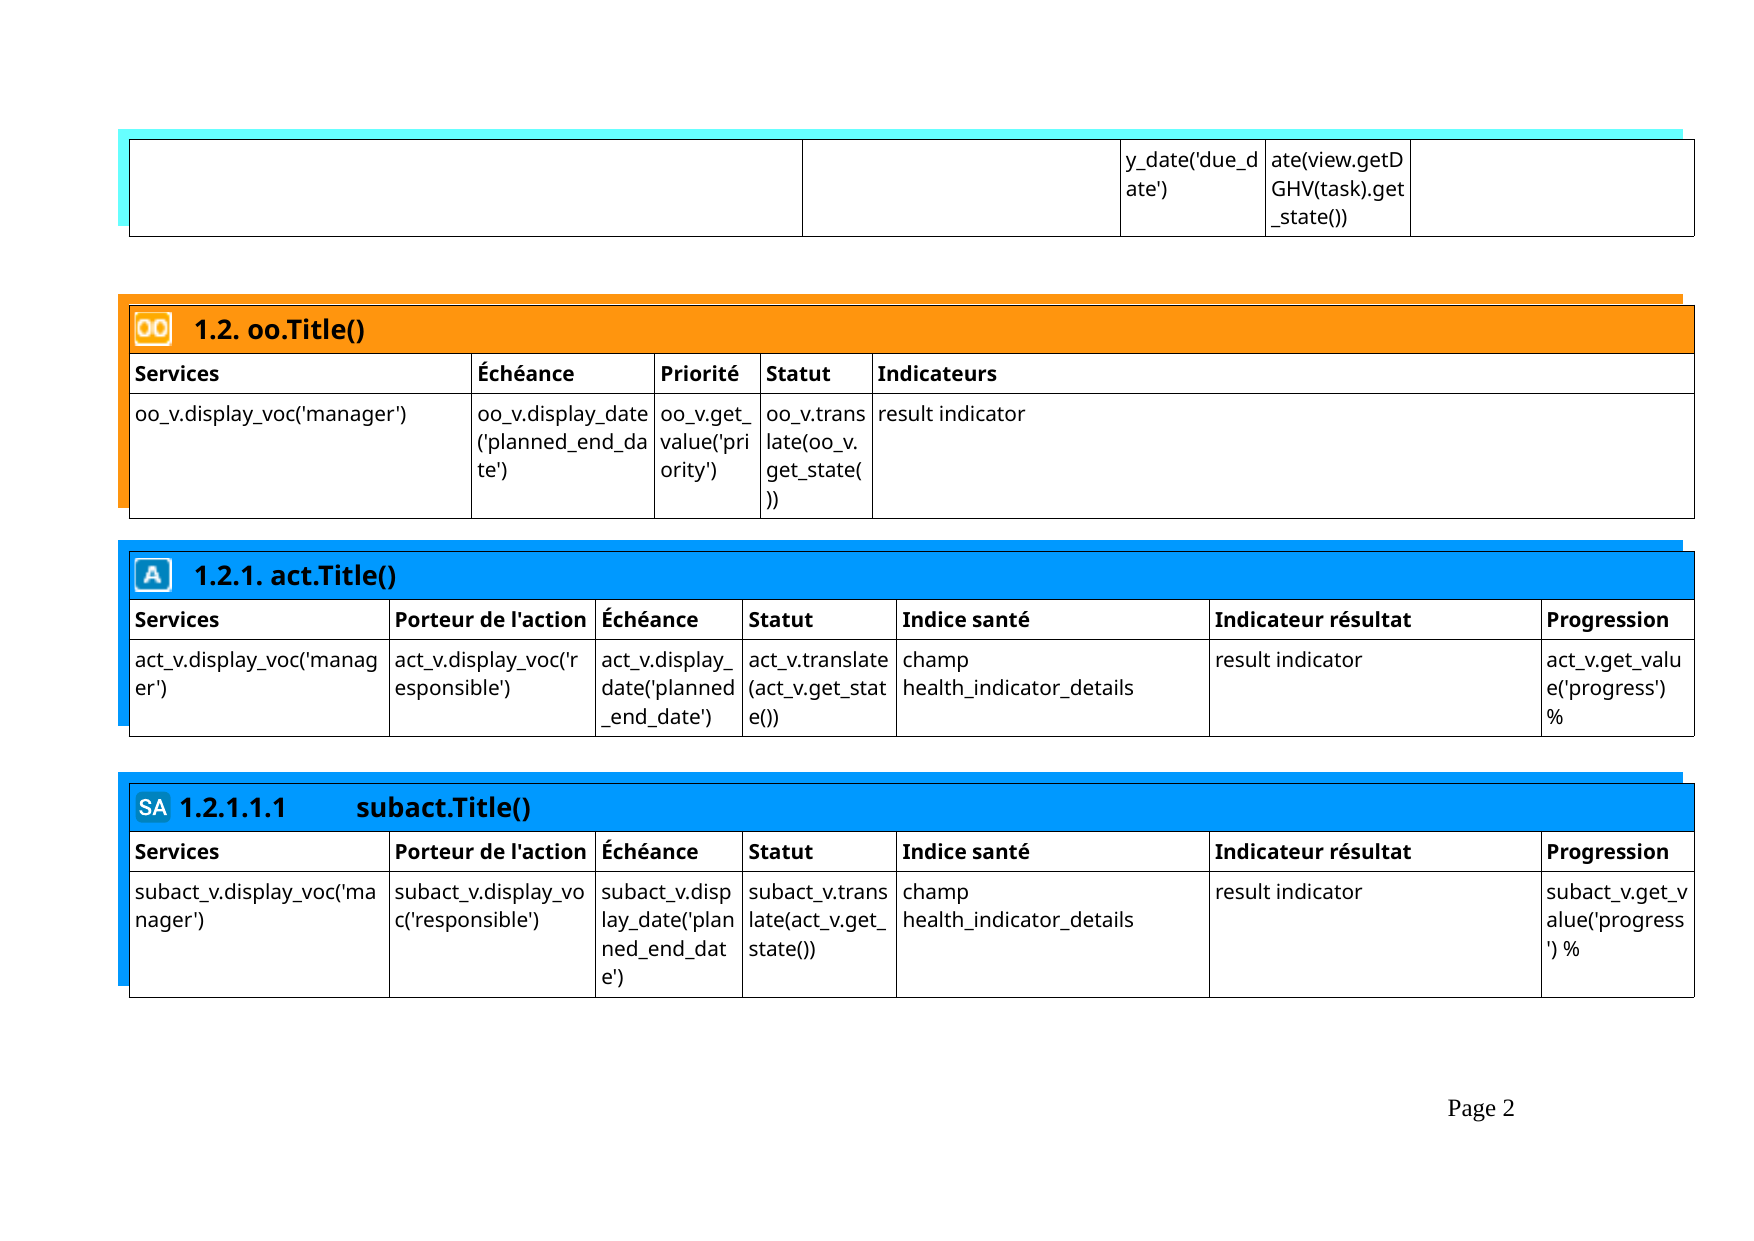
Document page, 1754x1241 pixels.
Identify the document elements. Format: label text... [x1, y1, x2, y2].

table_cell Indice santé [897, 832, 1209, 871]
picture [134, 312, 172, 346]
table_cell Statut [743, 832, 896, 871]
table_cell Indicateur résultat [1210, 600, 1541, 639]
table_cell result indicator [1210, 640, 1541, 736]
table_cell Statut [761, 354, 872, 393]
table_cell [803, 140, 1120, 236]
table_cell [1411, 140, 1694, 236]
table_cell Indice santé [897, 600, 1209, 639]
table_cell champ health_indicator_details [897, 640, 1209, 736]
table_cell Services [130, 354, 471, 393]
table_cell subact_v.translate(act_v.get_state()) [743, 872, 896, 997]
table_cell result indicator [1210, 872, 1541, 997]
table_cell subact_v.display_date('planned_end_date') [596, 872, 742, 997]
table_cell Échéance [596, 832, 742, 871]
table_cell act_v.translate(act_v.get_state()) [743, 640, 896, 736]
table_cell ate(view.getDGHV(task).get_state()) [1266, 140, 1410, 236]
table_cell Services [130, 832, 389, 871]
table_cell result indicator [873, 394, 1694, 518]
table_cell act_v.display_voc('responsible') [390, 640, 595, 736]
table_cell [130, 140, 802, 236]
table_cell Statut [743, 600, 896, 639]
picture [134, 558, 172, 592]
table_cell Échéance [472, 354, 654, 393]
table_cell Indicateur résultat [1210, 832, 1541, 871]
table_cell oo_v.get_value('priority') [655, 394, 760, 518]
table_header oo.Title() [130, 306, 1694, 353]
table_cell Échéance [596, 600, 742, 639]
table_cell Progression [1542, 832, 1694, 871]
table_cell oo_v.translate(oo_v.get_state()) [761, 394, 872, 518]
table_cell act_v.display_date('planned_end_date') [596, 640, 742, 736]
table_cell oo_v.display_date('planned_end_date') [472, 394, 654, 518]
table_cell Porteur de l'action [390, 600, 595, 639]
table_cell Indicateurs [873, 354, 1694, 393]
table_cell Progression [1542, 600, 1694, 639]
table_cell Services [130, 600, 389, 639]
table_cell champ health_indicator_details [897, 872, 1209, 997]
table_header subact.Title() [130, 784, 1694, 831]
table_cell oo_v.display_voc('manager') [130, 394, 471, 518]
table_cell act_v.get_value('progress') % [1542, 640, 1694, 736]
table_header act.Title() [130, 552, 1694, 599]
table_cell y_date('due_date') [1121, 140, 1265, 236]
table_cell subact_v.display_voc('responsible') [390, 872, 595, 997]
table_cell act_v.display_voc('manager') [130, 640, 389, 736]
table_cell Priorité [655, 354, 760, 393]
table_cell subact_v.get_value('progress') % [1542, 872, 1694, 997]
table_cell Porteur de l'action [390, 832, 595, 871]
table_cell subact_v.display_voc('manager') [130, 872, 389, 997]
